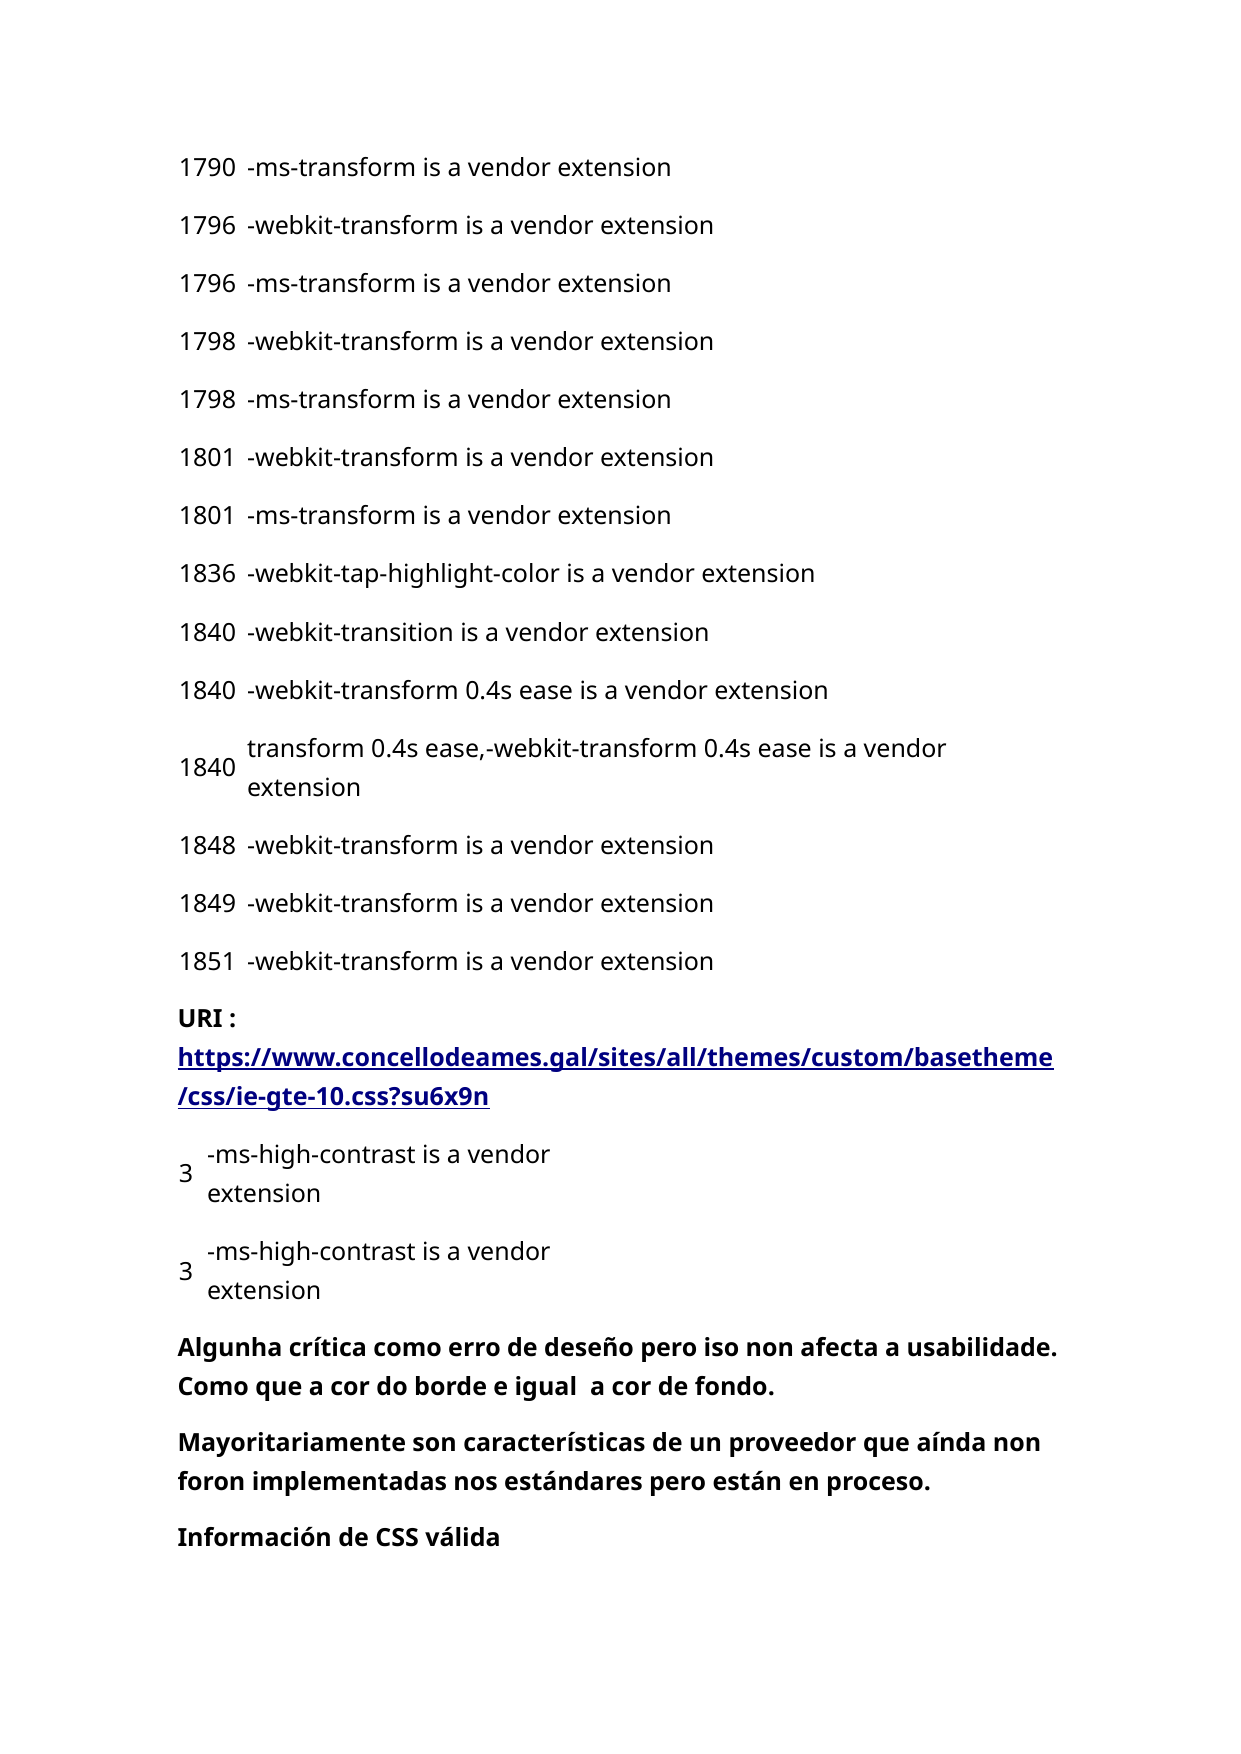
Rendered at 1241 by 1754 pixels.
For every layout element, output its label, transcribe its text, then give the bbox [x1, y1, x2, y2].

table_cell [239, 729, 245, 826]
table_cell [239, 613, 245, 671]
table_cell [239, 322, 245, 380]
table_cell [239, 264, 245, 322]
table_cell -webkit-transform is a vendor extension [245, 438, 1005, 496]
table_cell [199, 1232, 205, 1329]
table_cell 1798 [177, 380, 238, 438]
table_cell 1849 [177, 884, 238, 942]
table_cell 1796 [177, 264, 238, 322]
table_cell 1801 [177, 496, 238, 554]
text Algunha crítica como erro de deseño pero iso non afecta a usabilidade. Como que a cor do borde e igual a cor de fondo. [177, 1329, 1063, 1402]
text Mayoritariamente son características de un proveedor que aínda non foron implementadas nos estándares pero están en proceso. [177, 1424, 1063, 1497]
table_cell 1851 [177, 943, 238, 1001]
table_cell 1836 [177, 555, 238, 613]
table_cell [239, 943, 245, 1001]
table_cell -ms-transform is a vendor extension [245, 380, 1005, 438]
table_cell 1840 [177, 671, 238, 729]
table_cell [239, 671, 245, 729]
table_cell [239, 206, 245, 264]
table_cell -ms-transform is a vendor extension [245, 496, 1005, 554]
table_cell -webkit-transform is a vendor extension [245, 884, 1005, 942]
table_cell -ms-transform is a vendor extension [245, 264, 1005, 322]
table_cell 1796 [177, 206, 238, 264]
table_cell -webkit-transform is a vendor extension [245, 322, 1005, 380]
table_cell 1840 [177, 613, 238, 671]
table_cell -webkit-transform is a vendor extension [245, 206, 1005, 264]
table_cell [239, 826, 245, 884]
table_cell 1848 [177, 826, 238, 884]
table_cell [239, 380, 245, 438]
table_cell [239, 884, 245, 942]
table_cell -webkit-tap-highlight-color is a vendor extension [245, 555, 1005, 613]
table_cell 1798 [177, 322, 238, 380]
table_cell -webkit-transform is a vendor extension [245, 826, 1005, 884]
table_cell -webkit-transition is a vendor extension [245, 613, 1005, 671]
text URI : https://www.concellodeames.gal/sites/all/themes/custom/basetheme/css/ie-gte-10.css?su6x9n [177, 1001, 1063, 1113]
table_cell -webkit-transform is a vendor extension [245, 943, 1005, 1001]
table_cell -webkit-transform 0.4s ease is a vendor extension [245, 671, 1005, 729]
table_cell [239, 438, 245, 496]
text Información de CSS válida [177, 1519, 1063, 1553]
table_cell 3 [177, 1232, 198, 1329]
table_header -ms-high-contrast is a vendor extension [205, 1135, 638, 1232]
table_cell transform 0.4s ease,-webkit-transform 0.4s ease is a vendor extension [245, 729, 1005, 826]
table_cell 1801 [177, 438, 238, 496]
table_cell 1790 [177, 148, 238, 206]
table_header [199, 1135, 205, 1232]
table_cell -ms-high-contrast is a vendor extension [205, 1232, 638, 1329]
table_cell [239, 148, 245, 206]
table_header 3 [177, 1135, 198, 1232]
table_cell [239, 496, 245, 554]
table_cell -ms-transform is a vendor extension [245, 148, 1005, 206]
table_cell 1840 [177, 729, 238, 826]
table_cell [239, 555, 245, 613]
